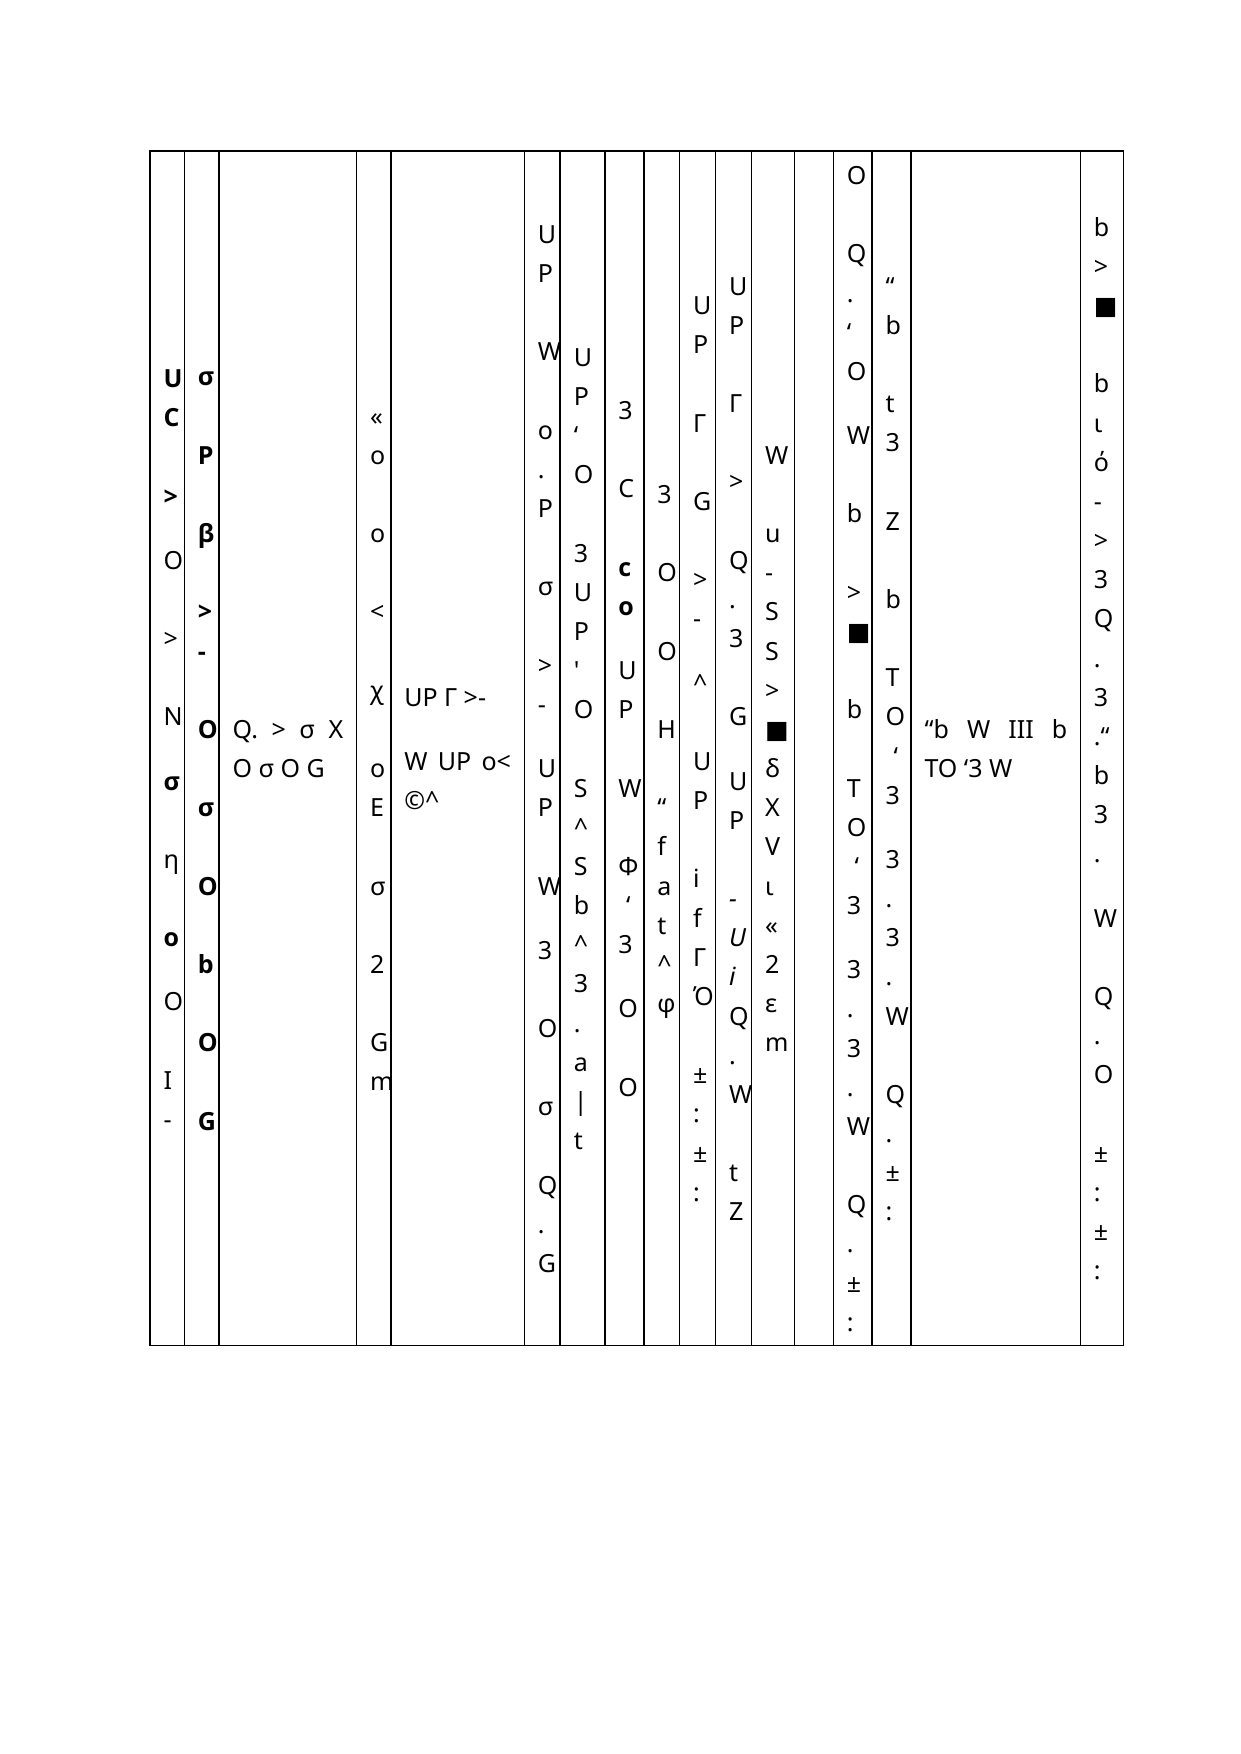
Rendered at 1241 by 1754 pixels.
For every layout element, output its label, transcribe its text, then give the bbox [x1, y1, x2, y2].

table_cell «ο ο < χ οΕ σ 2 Gm [357, 152, 390, 1345]
table_cell [795, 152, 833, 1345]
table_cell Q. > σ X O σ O G [220, 152, 356, 1345]
table_cell UP Γ > Q. 3 G UP -Ui Q. W t Z [716, 152, 751, 1345]
table_cell 3 O O H “ fat ^φ [645, 152, 679, 1345]
table_cell 3 C co UP W Φ ‘3 O O [606, 152, 643, 1345]
table_cell UC > Ο > Ν σ η ο Ο Ι- [151, 152, 184, 1345]
table_cell UP Γ G >- ^ UP if ΓΌ ±: ±: [680, 152, 715, 1345]
table_cell O Q. ‘O W b >■ b TO ‘3 3. 3. W Q. ±: [834, 152, 871, 1345]
table_cell UP W ο. P σ >- UP W 3 O σ Q. G [525, 152, 559, 1345]
table_cell σ P β >- O σ O b O G [185, 152, 218, 1345]
table_cell b >■ b ιό - >3 Q. 3.“b 3. W Q. O ±: ±: [1081, 152, 1123, 1345]
table_cell UP ‘O 3 UP ' O S^S b^3. a|t [561, 152, 604, 1345]
table_cell “b W III b TO ‘3 W [912, 152, 1080, 1345]
table_cell W u-S S > ■δX Vι « 2 εm [752, 152, 794, 1345]
table_cell UP Γ >- W UP ο< ©^ [392, 152, 524, 1345]
table_cell “b t 3 Z b TO ‘3 3. 3. W Q. ±: [873, 152, 910, 1345]
